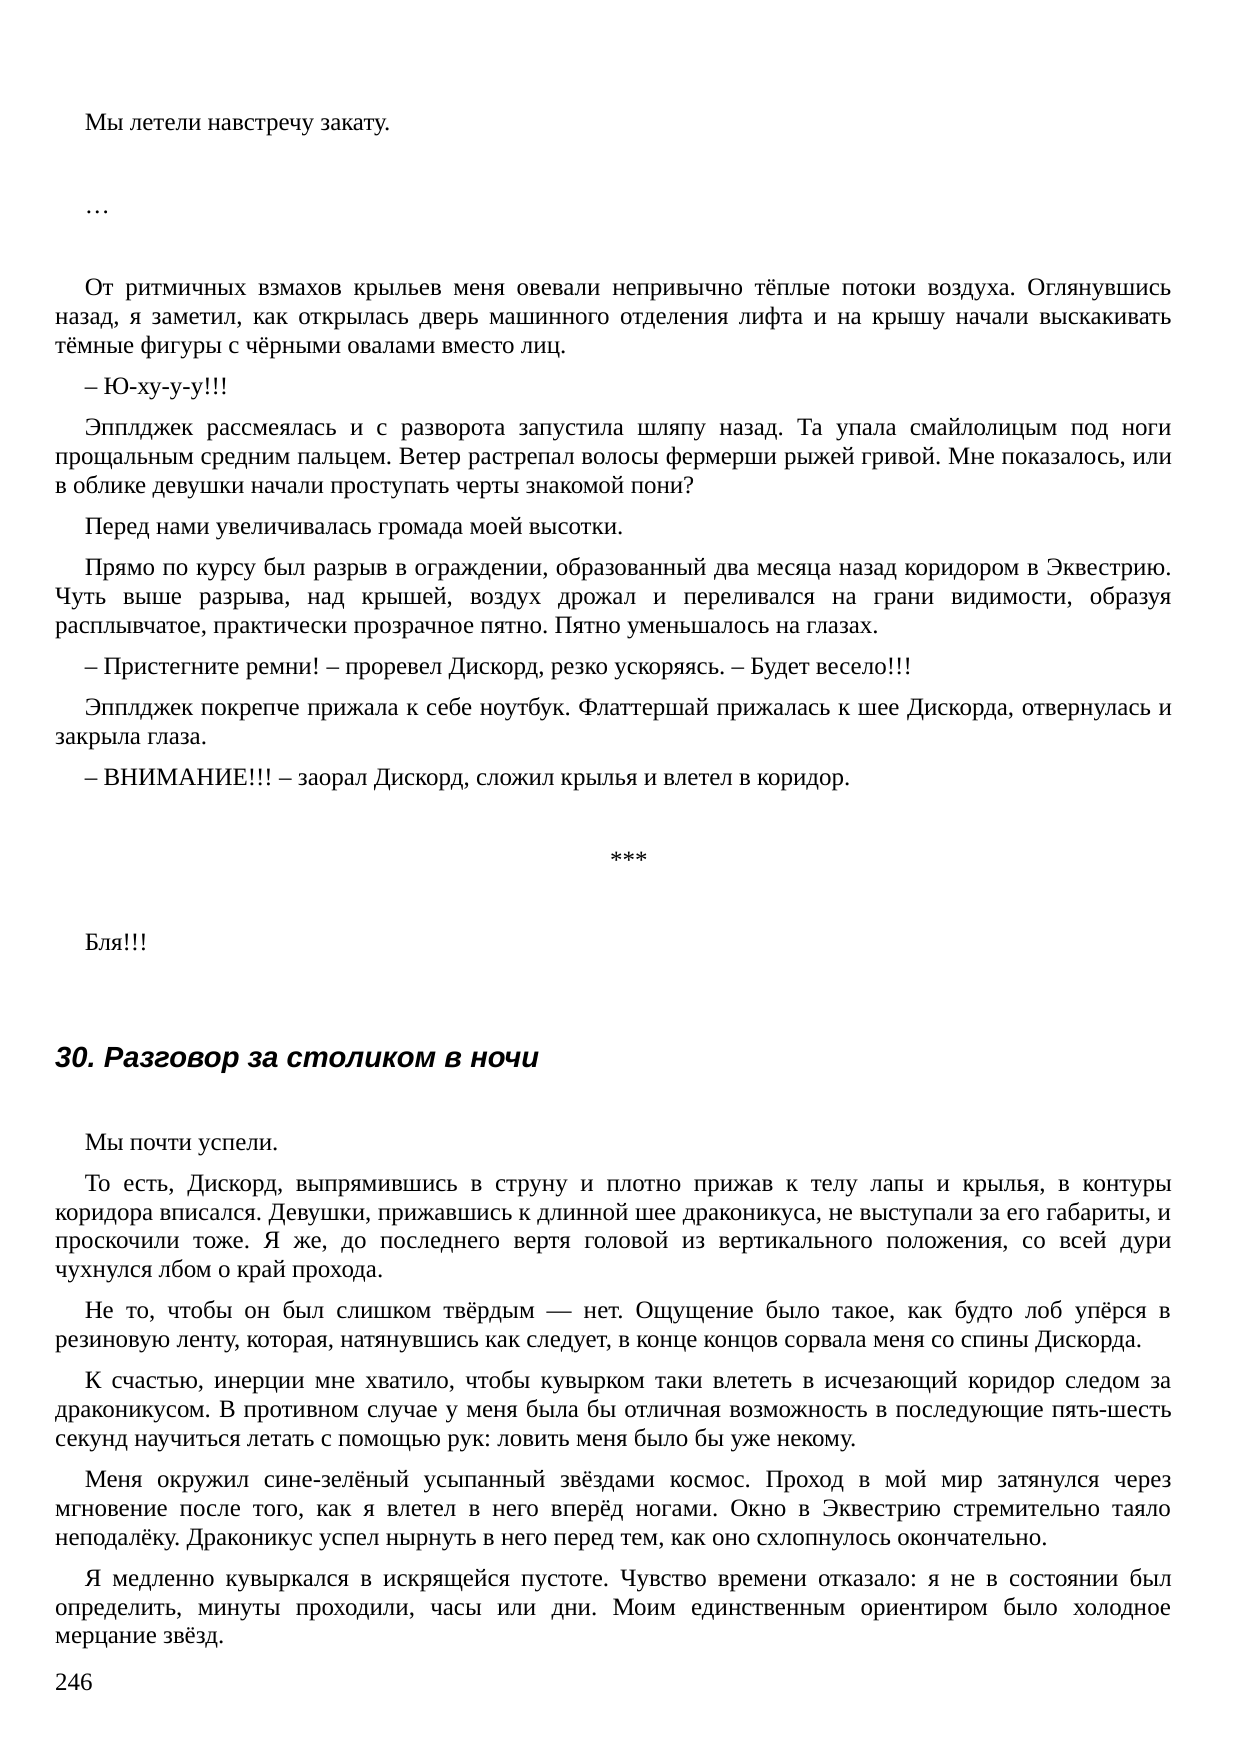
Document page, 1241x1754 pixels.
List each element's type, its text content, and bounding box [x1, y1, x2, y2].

text Не то, чтобы он был слишком твёрдым — нет. Ощущение было такое, как будто лоб упёрся в резиновую ленту, которая, натянувшись как следует, в конце концов сорвала меня со спины Дискорда. [55, 1296, 1173, 1353]
text То есть, Дискорд, выпрямившись в струну и плотно прижав к телу лапы и крылья, в контуры коридора вписался. Девушки, прижавшись к длинной шее драконикуса, не выступали за его габариты, и проскочили тоже. Я же, до последнего вертя головой из вертикального положения, со всей дури чухнулся лбом о край прохода. [55, 1168, 1173, 1283]
text – ВНИМАНИЕ!!! – заорал Дискорд, сложил крылья и влетел в коридор. [55, 762, 1173, 791]
text Эпплджек покрепче прижала к себе ноутбук. Флаттершай прижалась к шее Дискорда, отвернулась и закрыла глаза. [55, 692, 1173, 750]
text Эпплджек рассмеялась и с разворота запустила шляпу назад. Та упала смайлолицым под ноги прощальным средним пальцем. Ветер растрепал волосы фермерши рыжей гривой. Мне показалось, или в облике девушки начали проступать черты знакомой пони? [55, 412, 1173, 498]
text – Ю-ху-у-у!!! [55, 371, 1173, 400]
text Бля!!! [55, 927, 1173, 956]
subtitle 30. Разговор за столиком в ночи [55, 1039, 1173, 1073]
text Меня окружил сине-зелёный усыпанный звёздами космос. Проход в мой мир затянулся через мгновение после того, как я влетел в него вперёд ногами. Окно в Эквестрию стремительно таяло неподалёку. Драконикус успел нырнуть в него перед тем, как оно схлопнулось окончательно. [55, 1464, 1173, 1551]
text К счастью, инерции мне хватило, чтобы кувырком таки влететь в исчезающий коридор следом за драконикусом. В противном случае у меня была бы отличная возможность в последующие пять-шесть секунд научиться летать с помощью рук: ловить меня было бы уже некому. [55, 1366, 1173, 1452]
text Я медленно кувыркался в искрящейся пустоте. Чувство времени отказало: я не в состоянии был определить, минуты проходили, часы или дни. Моим единственным ориентиром было холодное мерцание звёзд. [55, 1563, 1173, 1649]
text Прямо по курсу был разрыв в ограждении, образованный два месяца назад коридором в Эквестрию. Чуть выше разрыва, над крышей, воздух дрожал и переливался на грани видимости, образуя расплывчатое, практически прозрачное пятно. Пятно уменьшалось на глазах. [55, 552, 1173, 638]
text От ритмичных взмахов крыльев меня овевали непривычно тёплые потоки воздуха. Оглянувшись назад, я заметил, как открылась дверь машинного отделения лифта и на крышу начали выскакивать тёмные фигуры с чёрными овалами вместо лиц. [55, 272, 1173, 358]
text Перед нами увеличивалась громада моей высотки. [55, 511, 1173, 540]
text – Пристегните ремни! – проревел Дискорд, резко ускоряясь. – Будет весело!!! [55, 651, 1173, 680]
text Мы почти успели. [55, 1127, 1173, 1156]
text … [55, 190, 1173, 218]
text *** [55, 845, 1173, 873]
text Мы летели навстречу закату. [55, 107, 1173, 136]
